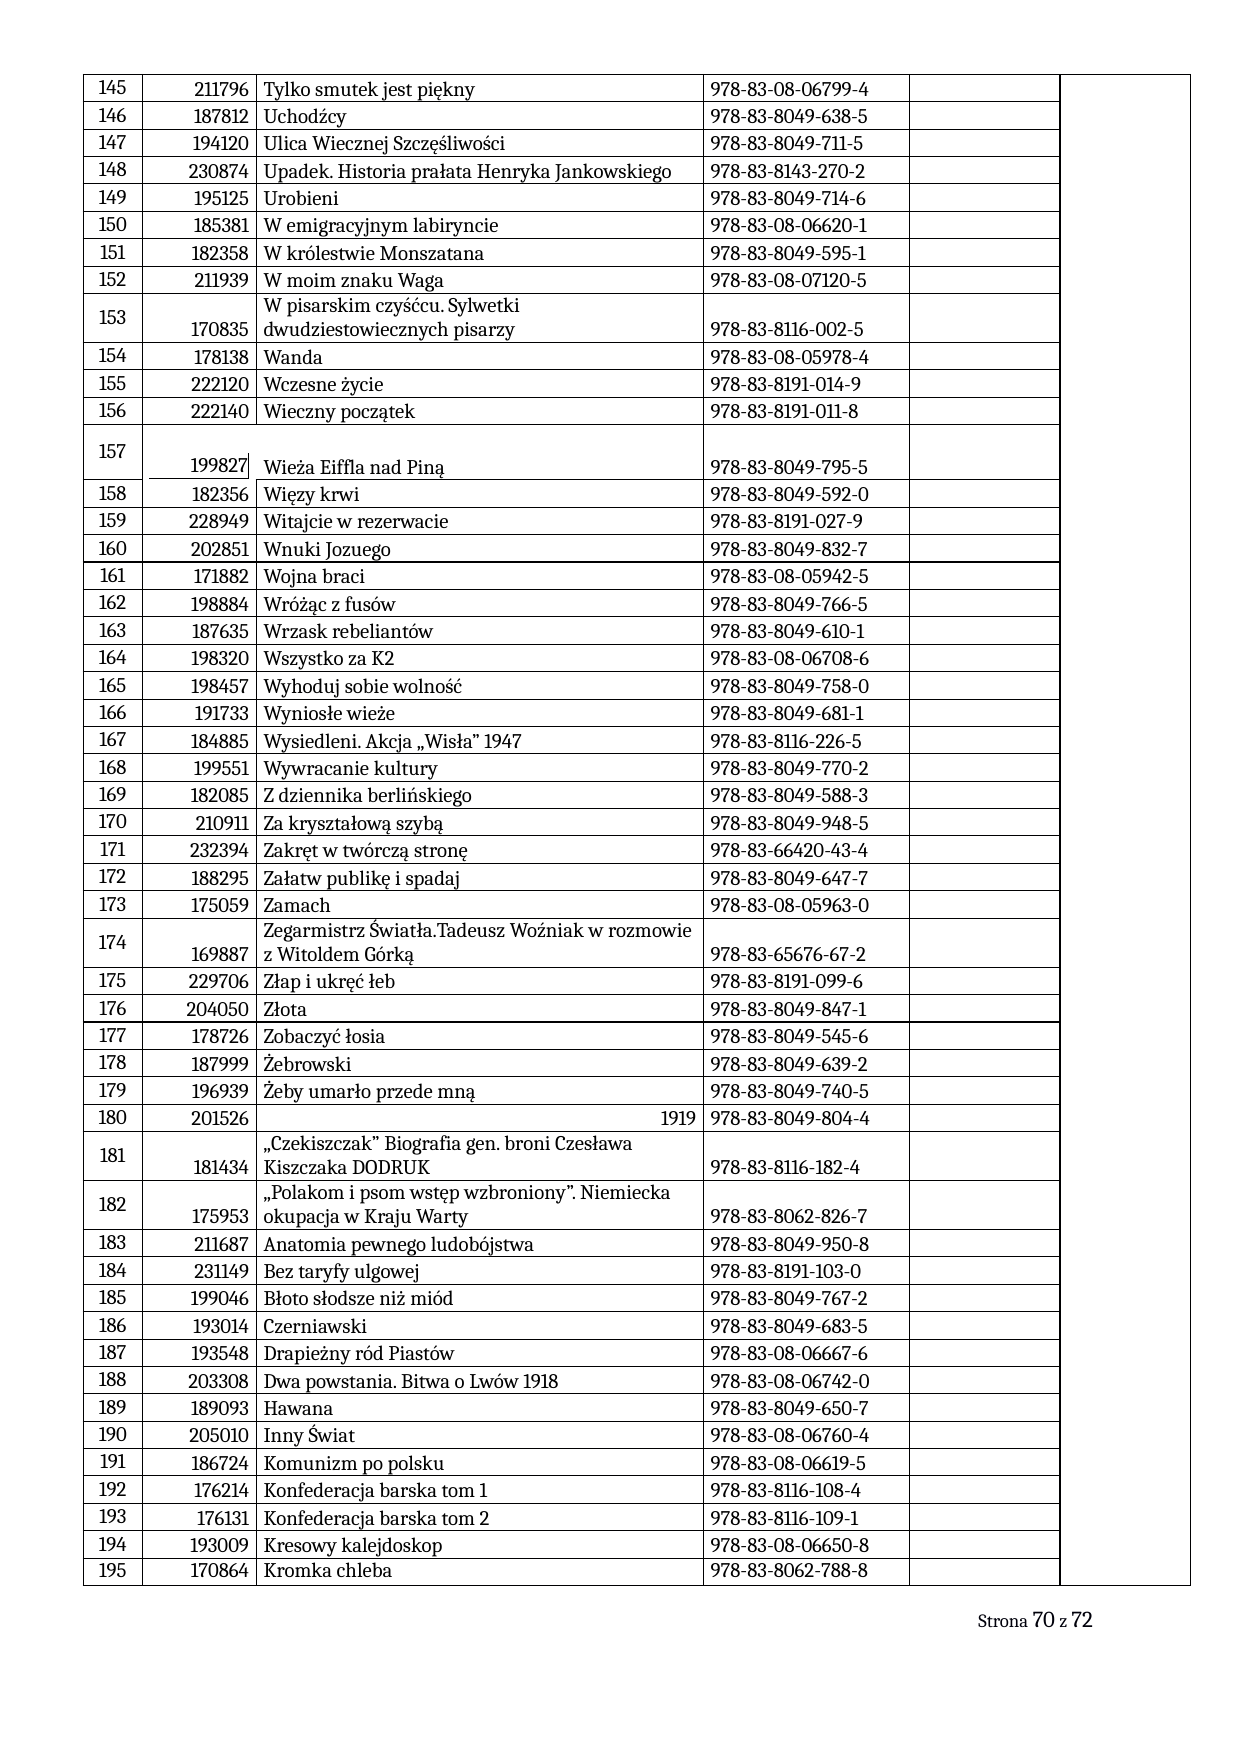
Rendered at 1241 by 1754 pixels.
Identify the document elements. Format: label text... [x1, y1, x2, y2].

table_cell [910, 294, 1059, 342]
table_cell 978-83-8116-109-1 [704, 1504, 909, 1530]
table_cell 195 [84, 1559, 142, 1585]
table_cell 978-83-8049-711-5 [704, 130, 909, 156]
table_cell Wywracanie kultury [257, 754, 703, 781]
table_cell [910, 590, 1059, 616]
table_cell 978-83-8049-847-1 [704, 995, 909, 1021]
table_cell 145 [84, 75, 142, 101]
table_cell [910, 343, 1059, 369]
table_cell 228949 [143, 508, 256, 534]
table_cell Żeby umarło przede mną [257, 1077, 703, 1103]
table_cell 978-83-8049-795-5 [704, 425, 909, 479]
table_cell 978-83-08-06742-0 [704, 1367, 909, 1393]
table_cell 176 [84, 995, 142, 1021]
table_cell 978-83-66420-43-4 [704, 836, 909, 863]
table_cell 978-83-8049-681-1 [704, 700, 909, 726]
table_cell 157 [84, 425, 142, 479]
table_cell 182 [84, 1181, 142, 1229]
table_cell [910, 727, 1059, 753]
table_cell 192 [84, 1476, 142, 1503]
table_cell Błoto słodsze niż miód [257, 1285, 703, 1311]
table_cell [910, 535, 1059, 561]
table_cell Więzy krwi [257, 480, 703, 507]
table_cell [910, 239, 1059, 266]
table_cell 978-83-08-06708-6 [704, 645, 909, 671]
table_cell [910, 1504, 1059, 1530]
table_cell 180 [84, 1105, 142, 1131]
table_cell 177 [84, 1023, 142, 1049]
table_cell Wieczny początek [257, 398, 703, 424]
table_cell W emigracyjnym labiryncie [257, 212, 703, 238]
table_cell 187812 [143, 102, 256, 128]
table_cell Wczesne życie [257, 370, 703, 397]
table_cell 978-83-8143-270-2 [704, 157, 909, 183]
table_cell 978-83-8049-714-6 [704, 184, 909, 211]
table_cell Drapieżny ród Piastów [257, 1340, 703, 1366]
table_cell 978-83-8191-014-9 [704, 370, 909, 397]
table_cell 978-83-08-05942-5 [704, 563, 909, 589]
table_cell 202851 [143, 535, 256, 561]
table_cell Anatomia pewnego ludobójstwa [257, 1230, 703, 1256]
table_cell 189 [84, 1394, 142, 1421]
table_cell 185381 [143, 212, 256, 238]
table_cell 204050 [143, 995, 256, 1021]
table_cell 978-83-8049-592-0 [704, 480, 909, 507]
table_cell 978-83-65676-67-2 [704, 919, 909, 967]
table_cell 190 [84, 1422, 142, 1448]
table_cell [910, 1230, 1059, 1256]
table_cell Żebrowski [257, 1050, 703, 1076]
table_header 199827 [149, 453, 248, 478]
table_cell 978-83-8062-788-8 [704, 1559, 909, 1585]
table_cell 169887 [143, 919, 256, 967]
table_cell Wojna braci [257, 563, 703, 589]
table_cell 178726 [143, 1023, 256, 1049]
table_cell 170864 [143, 1559, 256, 1585]
table_cell 185 [84, 1285, 142, 1311]
table_cell 211939 [143, 267, 256, 293]
table_cell 978-83-8191-011-8 [704, 398, 909, 424]
table_cell [910, 645, 1059, 671]
table_cell 149 [84, 184, 142, 211]
table_cell Wanda [257, 343, 703, 369]
table_cell Wróżąc z fusów [257, 590, 703, 616]
table_cell [910, 1105, 1059, 1131]
table_cell [910, 1340, 1059, 1366]
table_cell [910, 1023, 1059, 1049]
table_cell [910, 1181, 1059, 1229]
table_cell Wyniosłe wieże [257, 700, 703, 726]
table_cell [910, 1077, 1059, 1103]
table_cell 978-83-08-06667-6 [704, 1340, 909, 1366]
table_cell 172 [84, 864, 142, 890]
table_cell 978-83-8049-767-2 [704, 1285, 909, 1311]
table_cell 978-83-8116-182-4 [704, 1132, 909, 1180]
table_cell 978-83-8049-948-5 [704, 809, 909, 835]
table_cell 978-83-8116-226-5 [704, 727, 909, 753]
table_cell 211796 [143, 75, 256, 101]
table_cell [910, 891, 1059, 918]
table_cell Inny Świat [257, 1422, 703, 1448]
table_cell 978-83-08-06799-4 [704, 75, 909, 101]
table_cell [910, 1531, 1059, 1558]
table_cell W pisarskim czyśćcu. Sylwetki dwudziestowiecznych pisarzy [257, 294, 703, 342]
table_cell 175 [84, 968, 142, 994]
table_cell 978-83-8191-103-0 [704, 1257, 909, 1284]
table_cell Czerniawski [257, 1312, 703, 1338]
table_cell 193548 [143, 1340, 256, 1366]
table_cell 181434 [143, 1132, 256, 1180]
table_cell Wnuki Jozuego [257, 535, 703, 561]
table_cell 163 [84, 617, 142, 644]
table_cell 978-83-8049-545-6 [704, 1023, 909, 1049]
table_cell [910, 1312, 1059, 1338]
table_cell 978-83-8049-610-1 [704, 617, 909, 644]
table_cell 165 [84, 672, 142, 698]
table_cell [910, 1422, 1059, 1448]
table_cell Zobaczyć łosia [257, 1023, 703, 1049]
table_cell 161 [84, 563, 142, 589]
table_cell [910, 1285, 1059, 1311]
table_cell Upadek. Historia prałata Henryka Jankowskiego [257, 157, 703, 183]
table_cell 182085 [143, 782, 256, 808]
table_cell Witajcie w rezerwacie [257, 508, 703, 534]
table_cell 978-83-8049-639-2 [704, 1050, 909, 1076]
table_cell 179 [84, 1077, 142, 1103]
table_cell 175059 [143, 891, 256, 918]
table_cell 175953 [143, 1181, 256, 1229]
table_cell 978-83-8049-595-1 [704, 239, 909, 266]
table_cell 978-83-8116-108-4 [704, 1476, 909, 1503]
table_cell 178 [84, 1050, 142, 1076]
table_cell 160 [84, 535, 142, 561]
table_cell [910, 184, 1059, 211]
table_cell 184 [84, 1257, 142, 1284]
table_cell [910, 75, 1059, 101]
table_cell 978-83-8191-099-6 [704, 968, 909, 994]
table_cell 222120 [143, 370, 256, 397]
table_cell Załatw publikę i spadaj [257, 864, 703, 890]
table_cell 166 [84, 700, 142, 726]
table_cell [910, 1367, 1059, 1393]
table_cell [910, 398, 1059, 424]
table_cell 196939 [143, 1077, 256, 1103]
table_cell 146 [84, 102, 142, 128]
table_cell Ulica Wiecznej Szczęśliwości [257, 130, 703, 156]
table_cell [910, 508, 1059, 534]
table_cell [910, 370, 1059, 397]
table_cell Bez taryfy ulgowej [257, 1257, 703, 1284]
table_cell 187 [84, 1340, 142, 1366]
table_cell 183 [84, 1230, 142, 1256]
table_cell Dwa powstania. Bitwa o Lwów 1918 [257, 1367, 703, 1393]
table_cell [910, 1132, 1059, 1180]
table_cell 178138 [143, 343, 256, 369]
table_cell 199046 [143, 1285, 256, 1311]
table_cell [910, 754, 1059, 781]
table_cell 188295 [143, 864, 256, 890]
table_cell Tylko smutek jest piękny [257, 75, 703, 101]
table_cell 171 [84, 836, 142, 863]
table_cell 978-83-08-05963-0 [704, 891, 909, 918]
table_cell 182356 [143, 479, 256, 507]
table_cell 169 [84, 782, 142, 808]
table_cell Wysiedleni. Akcja „Wisła” 1947 [257, 727, 703, 753]
table_cell 210911 [143, 809, 256, 835]
table_cell 978-83-8049-647-7 [704, 864, 909, 890]
table_cell 148 [84, 157, 142, 183]
table_cell 152 [84, 267, 142, 293]
table_cell 978-83-8049-770-2 [704, 754, 909, 781]
table_cell 978-83-8191-027-9 [704, 508, 909, 534]
table_cell Złap i ukręć łeb [257, 968, 703, 994]
table_cell 191733 [143, 700, 256, 726]
table_cell Za kryształową szybą [257, 809, 703, 835]
table_cell [910, 700, 1059, 726]
table_cell 188 [84, 1367, 142, 1393]
table_cell 162 [84, 590, 142, 616]
table_cell [910, 1559, 1059, 1585]
table_cell 978-83-8049-638-5 [704, 102, 909, 128]
table_cell Wieża Eiffla nad Piną [256, 425, 703, 479]
table_cell 186724 [143, 1449, 256, 1475]
table_cell 978-83-8049-832-7 [704, 535, 909, 561]
table_cell [910, 267, 1059, 293]
table_cell 184885 [143, 727, 256, 753]
table_cell [910, 1476, 1059, 1503]
table_cell [910, 672, 1059, 698]
table_cell 211687 [143, 1230, 256, 1256]
table_cell 170835 [143, 294, 256, 342]
table_cell Zakręt w twórczą stronę [257, 836, 703, 863]
table_cell [910, 809, 1059, 835]
table_cell 191 [84, 1449, 142, 1475]
table_cell Urobieni [257, 184, 703, 211]
table_cell Hawana [257, 1394, 703, 1421]
table_cell 231149 [143, 1257, 256, 1284]
table_cell [910, 836, 1059, 863]
table_cell Wyhoduj sobie wolność [257, 672, 703, 698]
table_cell „Czekiszczak” Biografia gen. broni Czesława Kiszczaka DODRUK [257, 1132, 703, 1180]
table_cell 978-83-08-06650-8 [704, 1531, 909, 1558]
table_cell 222140 [143, 398, 256, 424]
table_cell 159 [84, 508, 142, 534]
table_cell 193014 [143, 1312, 256, 1338]
table_cell 173 [84, 891, 142, 918]
table_cell [910, 1257, 1059, 1284]
table_cell 229706 [143, 968, 256, 994]
table_cell 194120 [143, 130, 256, 156]
table_cell Komunizm po polsku [257, 1449, 703, 1475]
table_cell [1061, 75, 1190, 1585]
table_cell [910, 1050, 1059, 1076]
table_cell 170 [84, 809, 142, 835]
table_cell 978-83-8049-950-8 [704, 1230, 909, 1256]
table_cell Z dziennika berlińskiego [257, 782, 703, 808]
table_cell 198884 [143, 590, 256, 616]
table_cell Konfederacja barska tom 1 [257, 1476, 703, 1503]
table_cell 201526 [143, 1105, 256, 1131]
table_cell 193009 [143, 1531, 256, 1558]
table_cell Wrzask rebeliantów [257, 617, 703, 644]
table_cell [910, 480, 1059, 507]
table_cell [910, 1449, 1059, 1475]
table_cell 171882 [143, 563, 256, 589]
table_cell Uchodźcy [257, 102, 703, 128]
table_cell Zamach [257, 891, 703, 918]
table_cell [910, 212, 1059, 238]
table_cell [910, 102, 1059, 128]
table_cell 156 [84, 398, 142, 424]
table_cell 195125 [143, 184, 256, 211]
table_cell [143, 425, 256, 479]
table_cell 158 [84, 480, 142, 507]
table_cell [910, 130, 1059, 156]
table_cell 194 [84, 1531, 142, 1558]
table_cell 181 [84, 1132, 142, 1180]
table_cell 232394 [143, 836, 256, 863]
table_cell [910, 968, 1059, 994]
table_cell 189093 [143, 1394, 256, 1421]
table_cell Wszystko za K2 [257, 645, 703, 671]
table_cell W królestwie Monszatana [257, 239, 703, 266]
table_cell [910, 563, 1059, 589]
table_cell 150 [84, 212, 142, 238]
table_cell 176131 [143, 1504, 256, 1530]
table_cell Konfederacja barska tom 2 [257, 1504, 703, 1530]
table_cell [910, 919, 1059, 967]
table_cell 147 [84, 130, 142, 156]
table_cell 168 [84, 754, 142, 781]
table_cell Zegarmistrz Światła.Tadeusz Woźniak w rozmowie z Witoldem Górką [257, 919, 703, 967]
table_cell 187999 [143, 1050, 256, 1076]
table_cell 230874 [143, 157, 256, 183]
table_cell 167 [84, 727, 142, 753]
table_cell 978-83-8049-740-5 [704, 1077, 909, 1103]
table_cell [910, 1394, 1059, 1421]
table_cell 154 [84, 343, 142, 369]
table_cell 176214 [143, 1476, 256, 1503]
table_cell 978-83-08-07120-5 [704, 267, 909, 293]
table_cell 174 [84, 919, 142, 967]
table_cell 978-83-08-05978-4 [704, 343, 909, 369]
table_cell 978-83-8049-650-7 [704, 1394, 909, 1421]
table_cell 186 [84, 1312, 142, 1338]
table_cell 1919 [257, 1105, 703, 1131]
table_cell 978-83-08-06619-5 [704, 1449, 909, 1475]
table_cell 187635 [143, 617, 256, 644]
table_cell [910, 617, 1059, 644]
table_cell 151 [84, 239, 142, 266]
table_cell [910, 995, 1059, 1021]
table_cell 978-83-08-06620-1 [704, 212, 909, 238]
table_cell 978-83-8049-804-4 [704, 1105, 909, 1131]
table_cell 978-83-8049-766-5 [704, 590, 909, 616]
table_cell 978-83-08-06760-4 [704, 1422, 909, 1448]
table_cell Kromka chleba [257, 1559, 703, 1585]
table_cell [910, 782, 1059, 808]
table_cell 164 [84, 645, 142, 671]
table_cell 978-83-8049-758-0 [704, 672, 909, 698]
table_cell Kresowy kalejdoskop [257, 1531, 703, 1558]
table_cell [910, 425, 1059, 479]
table_cell 978-83-8049-588-3 [704, 782, 909, 808]
table_cell „Polakom i psom wstęp wzbroniony”. Niemiecka okupacja w Kraju Warty [257, 1181, 703, 1229]
table_cell 155 [84, 370, 142, 397]
table_cell 978-83-8062-826-7 [704, 1181, 909, 1229]
table_cell Złota [257, 995, 703, 1021]
table_cell 198320 [143, 645, 256, 671]
table_cell [910, 864, 1059, 890]
table_cell [910, 157, 1059, 183]
table_cell 978-83-8116-002-5 [704, 294, 909, 342]
table_cell 193 [84, 1504, 142, 1530]
table_cell 182358 [143, 239, 256, 266]
table_cell 198457 [143, 672, 256, 698]
table_cell 153 [84, 294, 142, 342]
table_cell 978-83-8049-683-5 [704, 1312, 909, 1338]
table_cell W moim znaku Waga [257, 267, 703, 293]
table_cell 205010 [143, 1422, 256, 1448]
table_cell 199551 [143, 754, 256, 781]
table_cell 203308 [143, 1367, 256, 1393]
